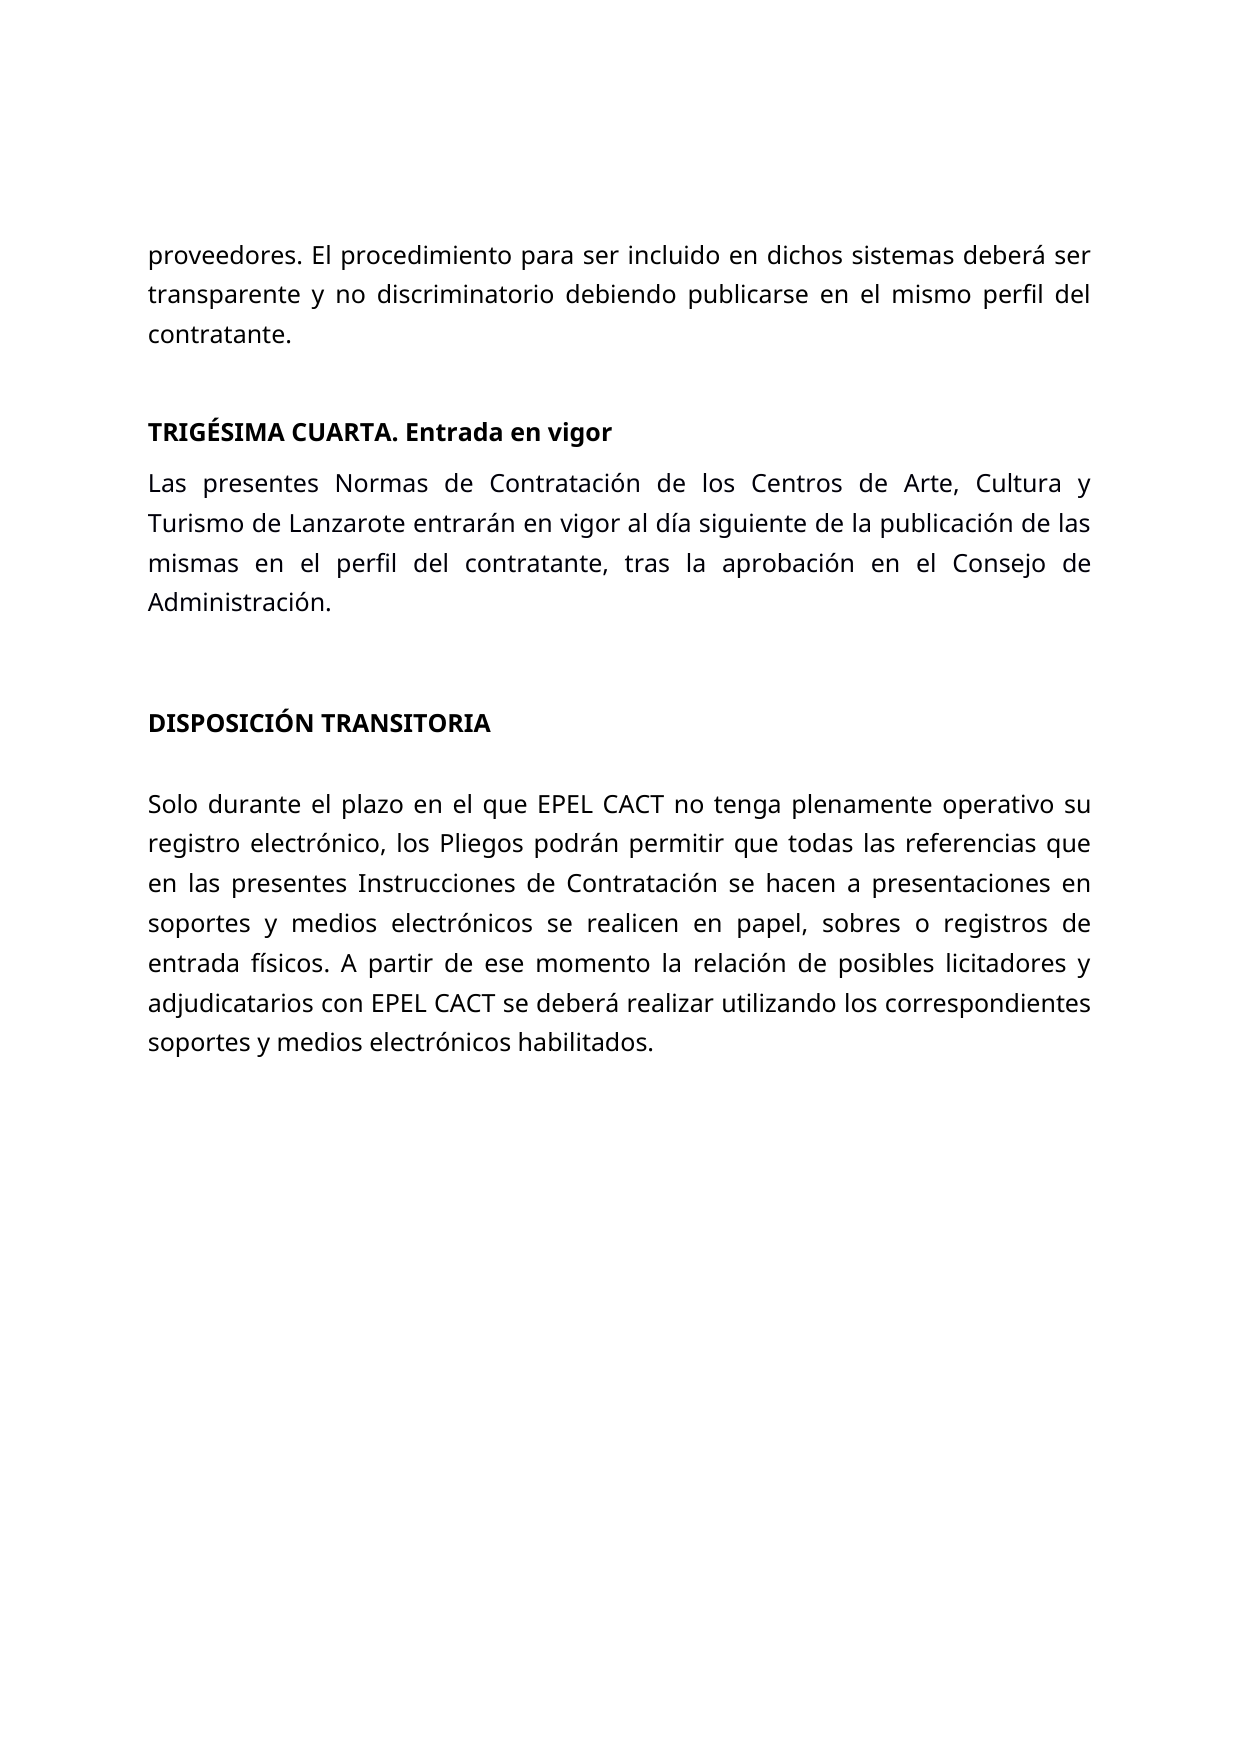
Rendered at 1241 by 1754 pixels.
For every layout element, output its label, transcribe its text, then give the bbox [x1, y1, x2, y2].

text Las presentes Normas de Contratación de los Centros de Arte, Cultura y Turismo de Lanzarote entrarán en vigor al día siguiente de la publicación de las mismas en el perfil del contratante, tras la aprobación en el Consejo de Administración. [148, 466, 1092, 619]
text Solo durante el plazo en el que EPEL CACT no tenga plenamente operativo su registro electrónico, los Pliegos podrán permitir que todas las referencias que en las presentes Instrucciones de Contratación se hacen a presentaciones en soportes y medios electrónicos se realicen en papel, sobres o registros de entrada físicos. A partir de ese momento la relación de posibles licitadores y adjudicatarios con EPEL CACT se deberá realizar utilizando los correspondientes soportes y medios electrónicos habilitados. [148, 786, 1092, 1059]
text TRIGÉSIMA CUARTA. Entrada en vigor [148, 415, 1190, 449]
text proveedores. El procedimiento para ser incluido en dichos sistemas deberá ser transparente y no discriminatorio debiendo publicarse en el mismo perfil del contratante. [148, 237, 1092, 351]
text DISPOSICIÓN TRANSITORIA [148, 706, 1190, 740]
